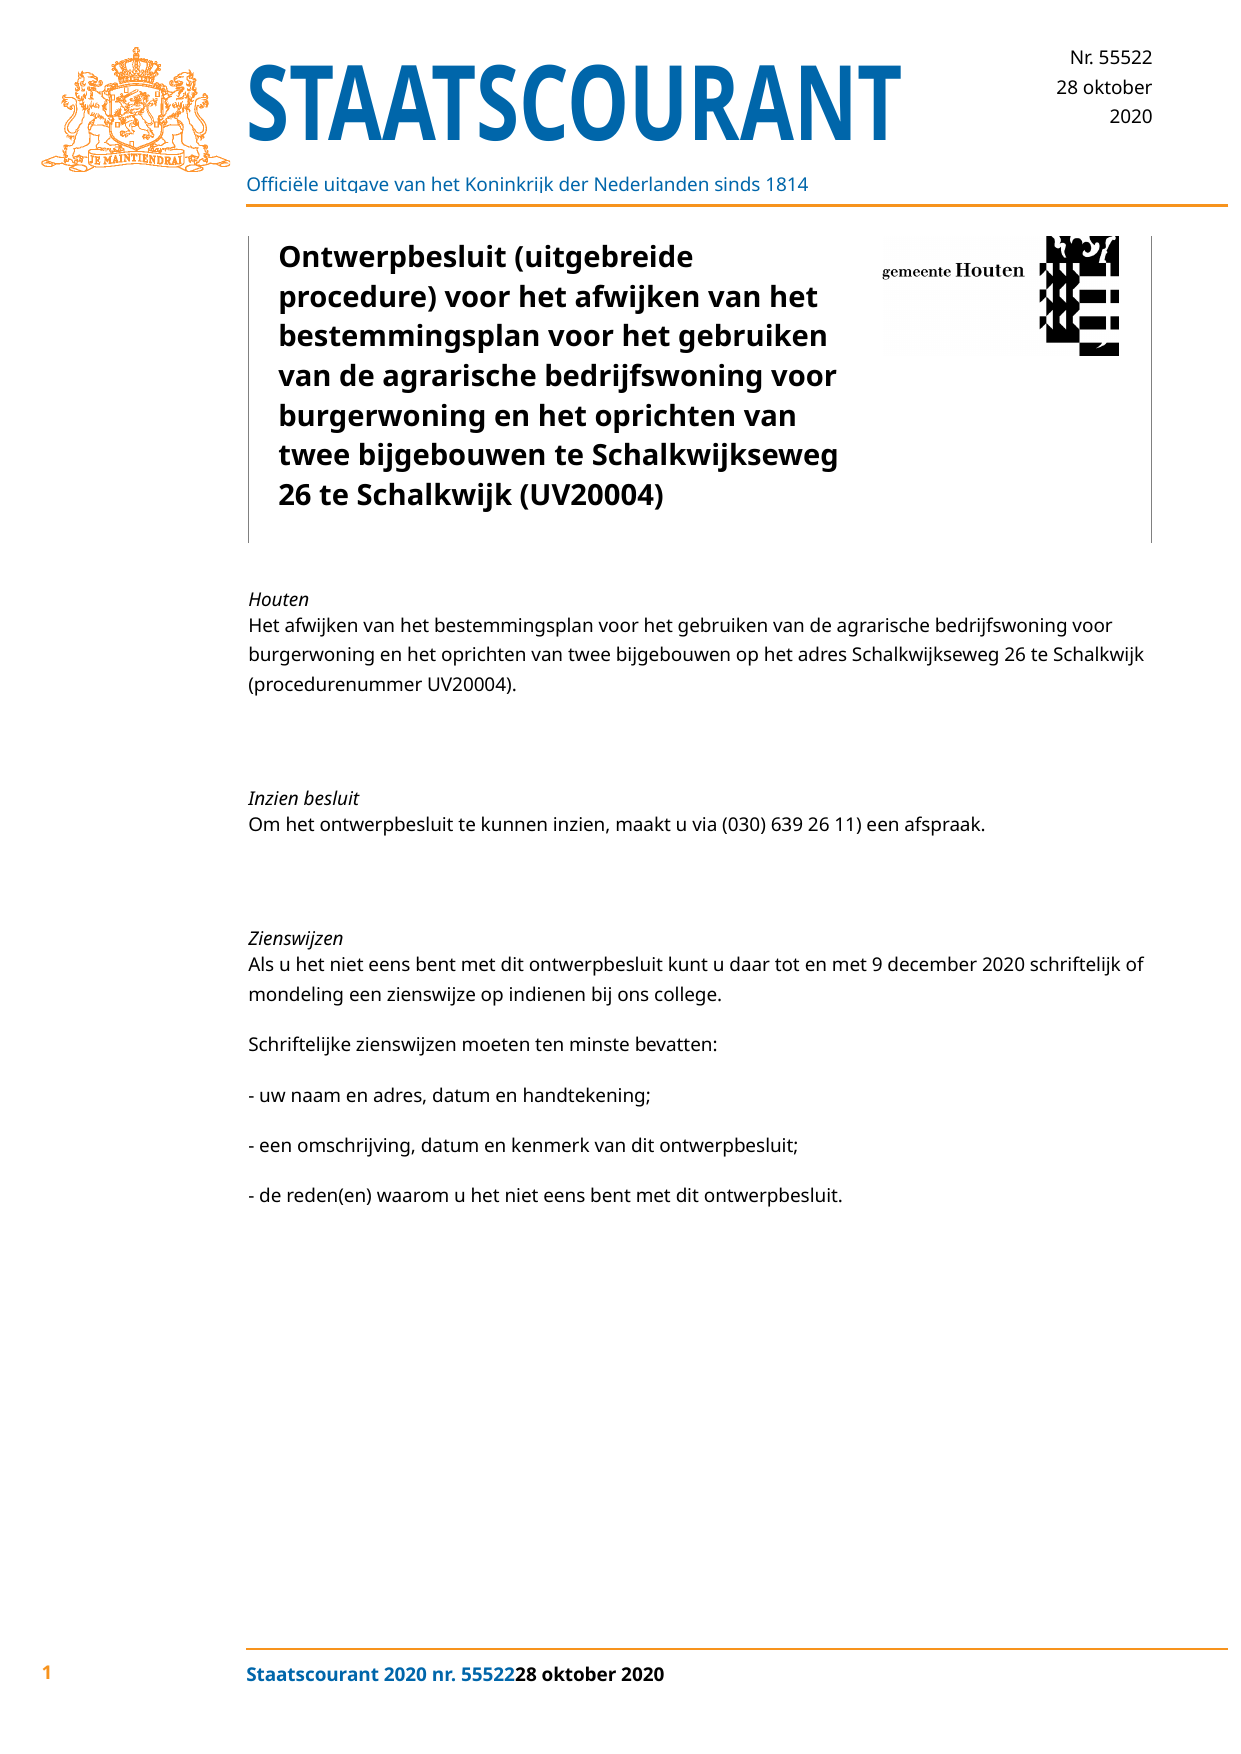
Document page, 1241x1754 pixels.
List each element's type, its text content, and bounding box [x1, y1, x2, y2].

text Inzien besluit [248, 786, 1152, 811]
text Het afwijken van het bestemmingsplan voor het gebruiken van de agrarische bedrijfswoning voor burgerwoning en het oprichten van twee bijgebouwen op het adres Schalkwijkseweg 26 te Schalkwijk (procedurenummer UV20004). [248, 612, 1152, 697]
picture [41, 47, 231, 172]
text Zienswijzen [248, 926, 1152, 951]
text Houten [248, 586, 1152, 612]
text - een omschrijving, datum en kenmerk van dit ontwerpbesluit; [248, 1132, 1152, 1158]
table_header [850, 236, 1151, 543]
text Als u het niet eens bent met dit ontwerpbesluit kunt u daar tot en met 9 december 2020 schriftelijk of mondeling een zienswijze op indienen bij ons college. [248, 951, 1152, 1007]
picture [882, 236, 1119, 356]
text Om het ontwerpbesluit te kunnen inzien, maakt u via (030) 639 26 11) een afspraak. [248, 811, 1152, 837]
text Schriftelijke zienswijzen moeten ten minste bevatten: [248, 1031, 1152, 1057]
text - uw naam en adres, datum en handtekening; [248, 1082, 1152, 1107]
text - de reden(en) waarom u het niet eens bent met dit ontwerpbesluit. [248, 1183, 1152, 1208]
table_header Ontwerpbesluit (uitgebreide procedure) voor het afwijken van het bestemmingsplan voor het gebruiken van de agrarische bedrijfswoning voor burgerwoning en het oprichten van twee bijgebouwen te Schalkwijkseweg 26 te Schalkwijk (UV20004) [249, 236, 850, 543]
